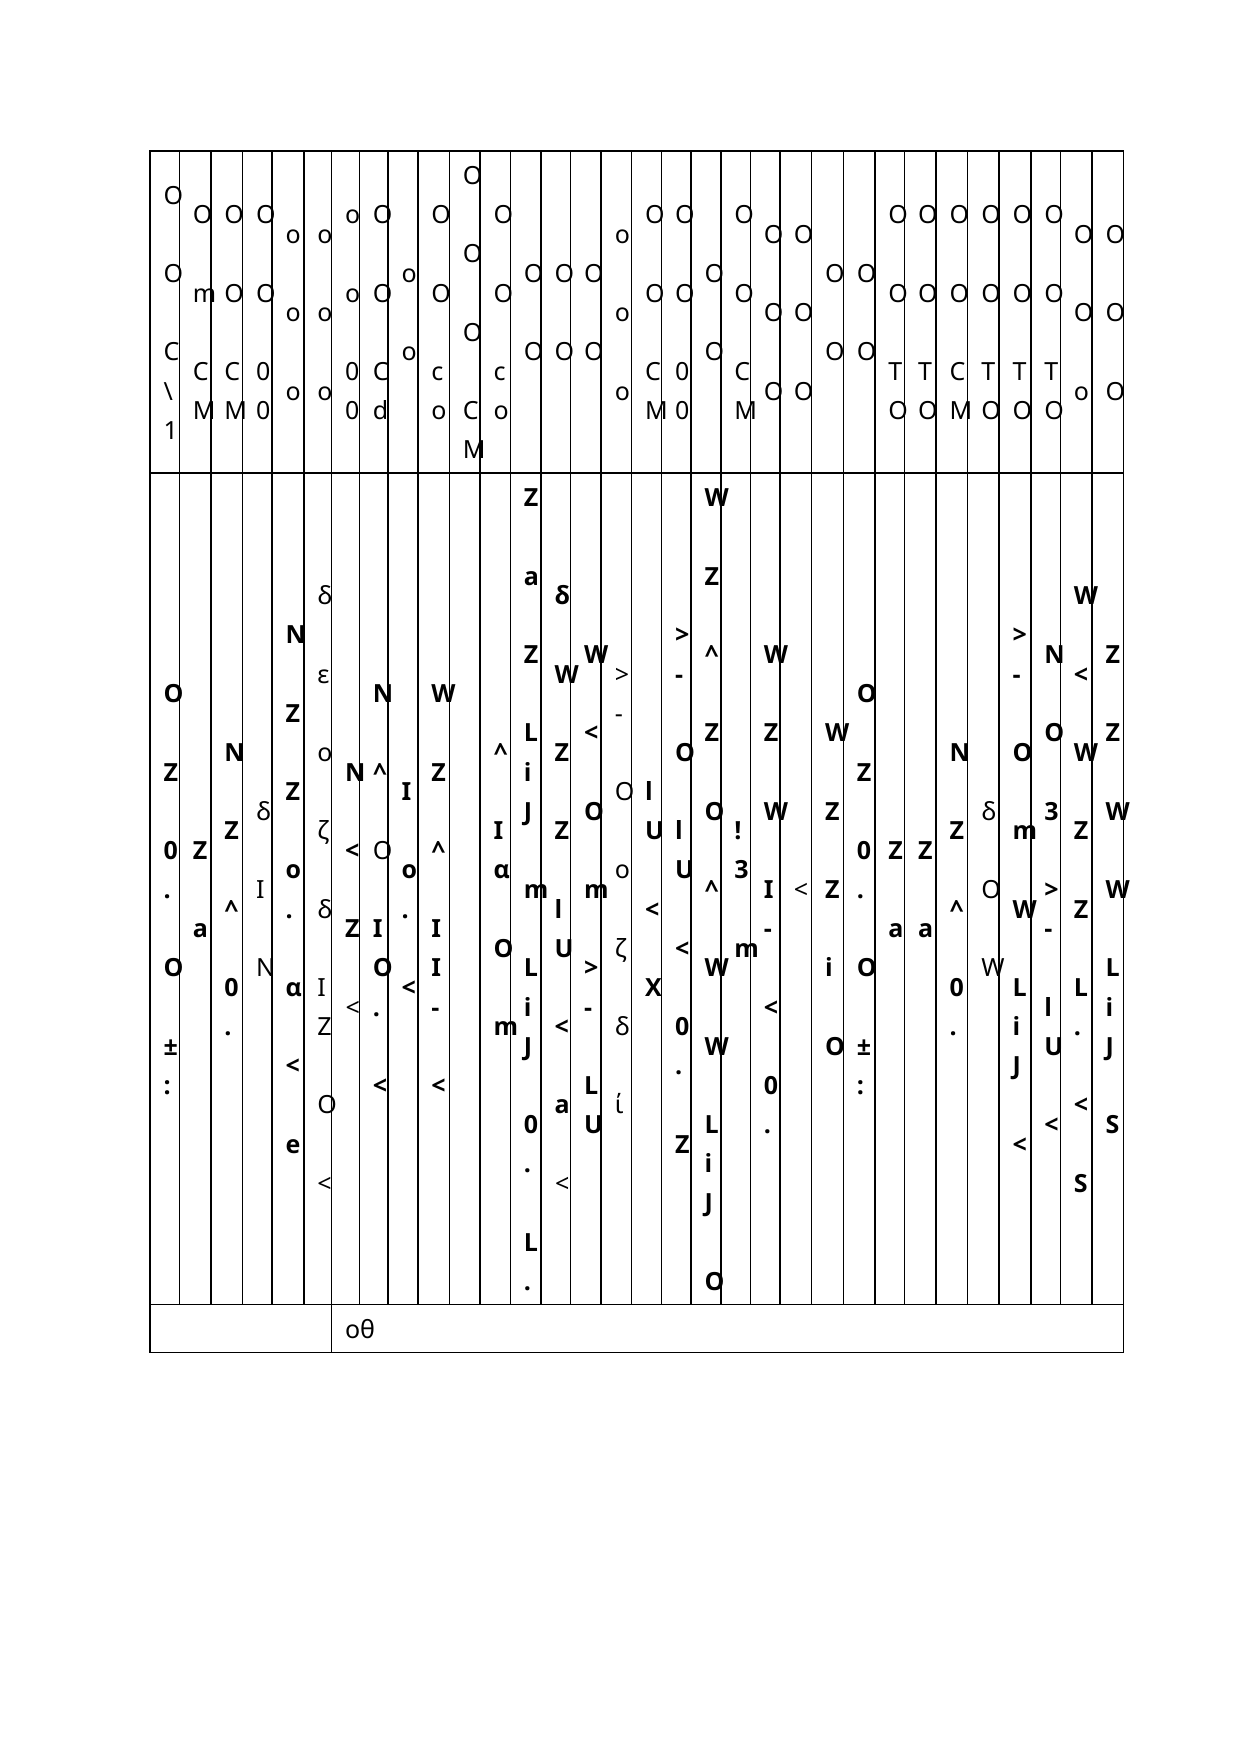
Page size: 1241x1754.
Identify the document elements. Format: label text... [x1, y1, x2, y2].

table_cell O O O [1093, 152, 1123, 472]
table_cell O m CM [180, 152, 210, 472]
table_cell Z Z W W LiJ S [1093, 474, 1123, 1304]
table_cell >- Ο ο ζ δ ί [602, 474, 631, 1304]
table_cell O O [571, 152, 600, 472]
table_cell δ W Z Z lU < a < [542, 474, 570, 1304]
table_cell O O TO [968, 152, 998, 472]
table_cell O O C\1 [151, 152, 179, 472]
table_cell O O O CM [450, 152, 479, 472]
table_cell Ν ^ Ο ΙΟ. < [360, 474, 387, 1304]
table_cell O O co [419, 152, 449, 472]
table_cell O O 00 [243, 152, 271, 472]
table_cell W Z ^ Z O ^ W W LiJ O [692, 474, 720, 1304]
table_cell O O [511, 152, 540, 472]
table_cell W Z W I- < 0. [751, 474, 779, 1304]
table_cell O O co [481, 152, 510, 472]
table_cell ο ο 00 [332, 152, 359, 472]
table_cell N Z ^ 0. [212, 474, 242, 1304]
table_cell δ ε ο ζ δ ΙΖ Ο < [305, 474, 331, 1304]
table_cell O O TO [905, 152, 935, 472]
table_cell O O O [781, 152, 811, 472]
table_cell ^ Ια O m [481, 474, 510, 1304]
table_cell < [781, 474, 811, 1304]
table_cell O O CM [212, 152, 242, 472]
table_cell O O TO [1000, 152, 1030, 472]
table_cell O O [812, 152, 843, 472]
table_cell O O CM [632, 152, 661, 472]
table_cell O O [542, 152, 570, 472]
table_cell Ν < Ζ < [332, 474, 359, 1304]
table_cell ο ο [389, 152, 417, 472]
table_cell οθ [332, 1305, 1123, 1352]
table_cell Z a [905, 474, 935, 1304]
table_cell Ν Ζ Ζ ο. α < e [273, 474, 303, 1304]
table_cell Z a [180, 474, 210, 1304]
table_cell O O ο [1061, 152, 1091, 472]
table_cell Ι ο. < [389, 474, 417, 1304]
table_cell ο ο ο [602, 152, 631, 472]
table_cell O O CM [722, 152, 750, 472]
table_cell O O TO [876, 152, 904, 472]
table_cell δ I N [243, 474, 271, 1304]
table_cell !3 m [722, 474, 750, 1304]
table_cell W Z ^ II- < [419, 474, 449, 1304]
table_cell O O TO [1032, 152, 1060, 472]
table_cell >- O lU < 0. Z [662, 474, 690, 1304]
table_cell Ο Ο Cd [360, 152, 387, 472]
table_cell ο ο ο [305, 152, 331, 472]
table_cell W < O m >- LU [571, 474, 600, 1304]
table_cell N O 3 >- lU < [1032, 474, 1060, 1304]
table_cell O O [692, 152, 720, 472]
table_cell N Z ^ 0. [937, 474, 967, 1304]
table_cell Z a Z LiJ m LiJ 0. L. [511, 474, 540, 1304]
table_cell W Z Z i O [812, 474, 843, 1304]
table_cell O O 00 [662, 152, 690, 472]
table_cell O O O [751, 152, 779, 472]
table_cell Z a [876, 474, 904, 1304]
table_cell δ O W [968, 474, 998, 1304]
table_cell lU < X [632, 474, 661, 1304]
table_cell >- O m W LiJ < [1000, 474, 1030, 1304]
table_cell O Z 0. O ±: [151, 474, 179, 1304]
table_cell [450, 474, 479, 1304]
table_cell [151, 1305, 331, 1352]
table_cell O O [844, 152, 874, 472]
table_cell ο ο ο [273, 152, 303, 472]
table_cell O O CM [937, 152, 967, 472]
table_cell W < W Z Z L. < S [1061, 474, 1091, 1304]
table_cell O Z 0. O ±: [844, 474, 874, 1304]
